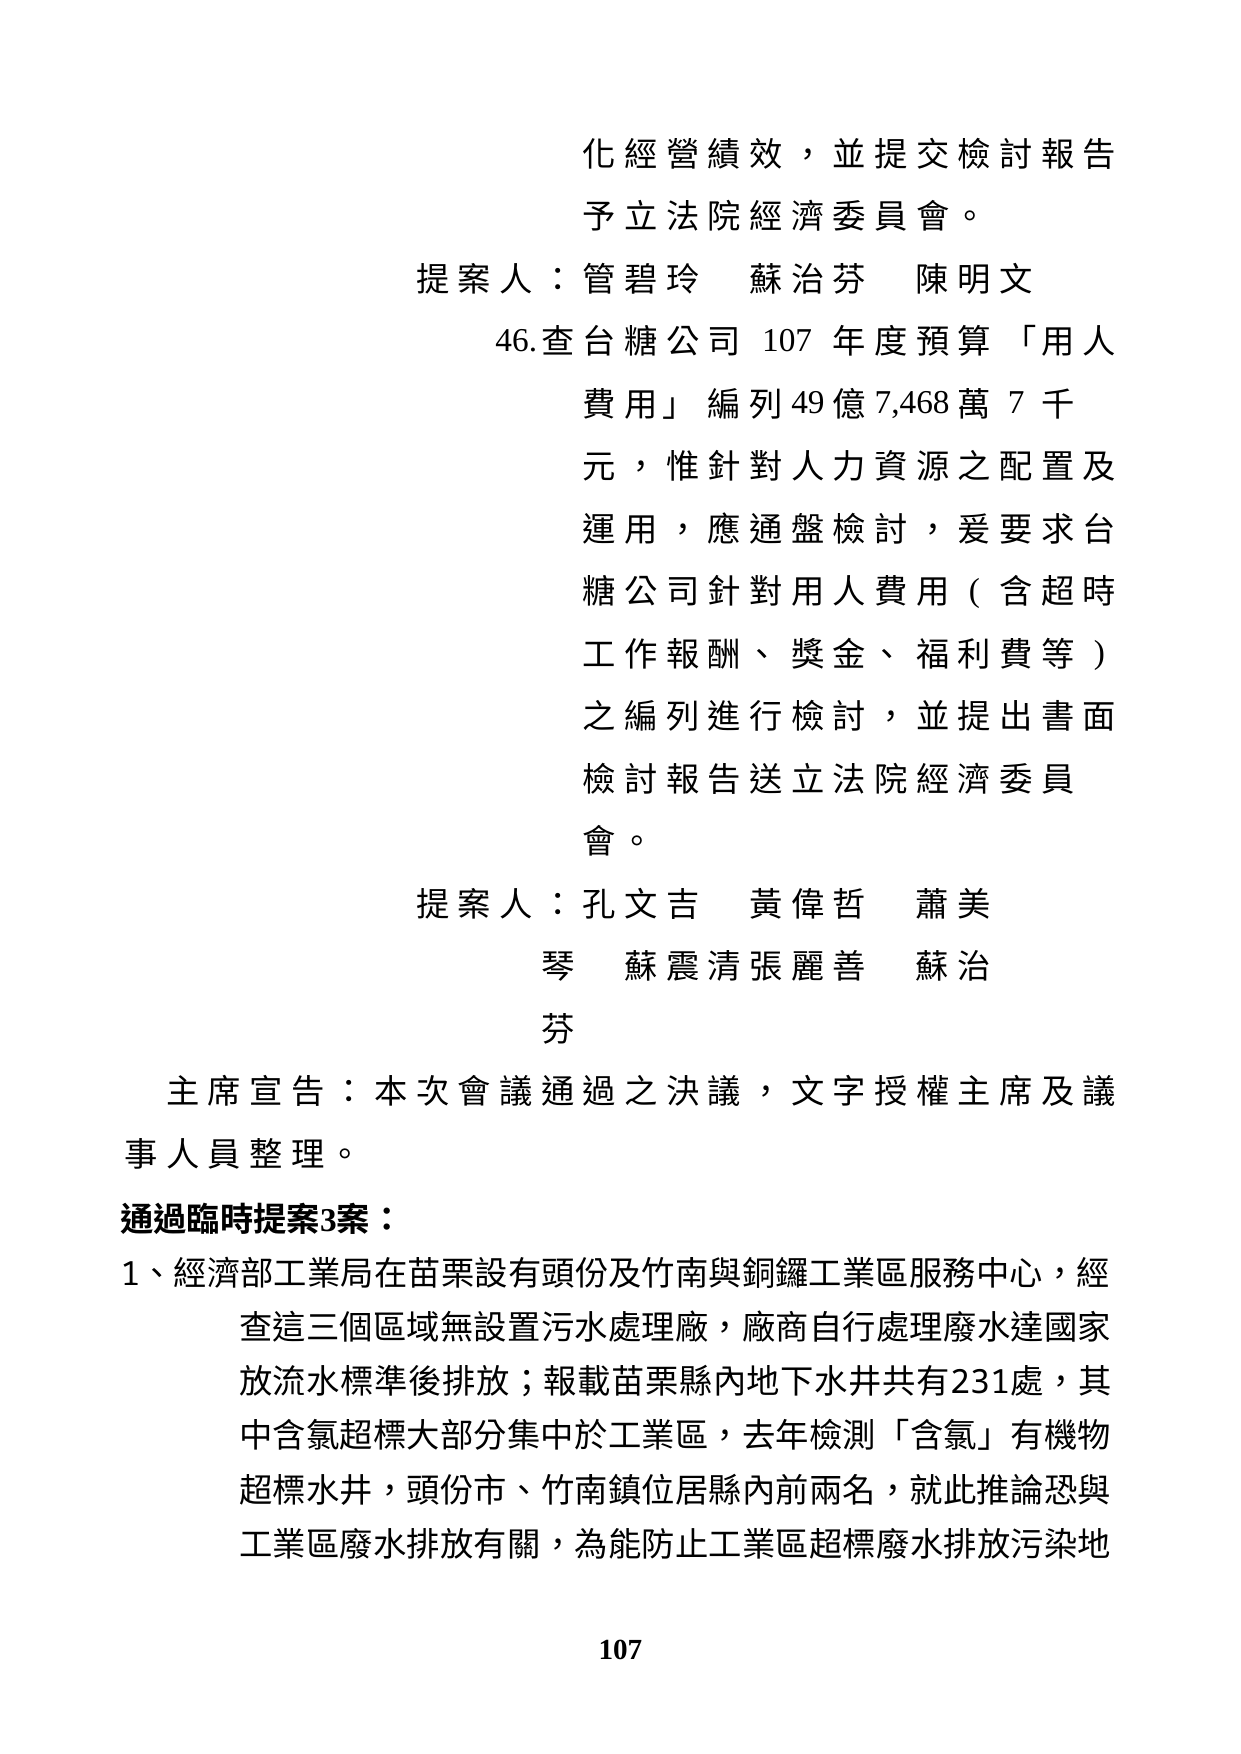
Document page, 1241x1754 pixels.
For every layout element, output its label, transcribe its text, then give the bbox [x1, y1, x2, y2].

text 提案人：孔文吉 黃偉哲 蕭美琴 蘇震清張麗善 蘇治芬 [397, 860, 1016, 1048]
text 提案人：管碧玲 蘇治芬 陳明文 [397, 235, 1120, 298]
text 通過臨時提案3案： [17, 1188, 1111, 1242]
list 經濟部工業局在苗栗設有頭份及竹南與銅鑼工業區服務中心，經查這三個區域無設置污水處理廠，廠商自行處理廢水達國家放流水標準後排放；報載苗栗縣內地下水井共有231處，其中含氯超標大部分集中於工業區，去年檢測「含氯」有機物超標水井，頭份市、竹南鎮位居縣內前兩名，就此推論恐與工業區廢水排放有關，為能防止工業區超標廢水排放污染地 [120, 1242, 1111, 1567]
text 主席宣告：本次會議通過之決議，文字授權主席及議事人員整理。 [120, 1048, 1120, 1173]
list 查台糖公司107年度預算「用人費用」編列49億7,468萬7千元，惟針對人力資源之配置及運用，應通盤檢討，爰要求台糖公司針對用人費用(含超時工作報酬、獎金、福利費等)之編列進行檢討，並提出書面檢討報告送立法院經濟委員會。 [474, 298, 1120, 860]
list 化經營績效，並提交檢討報告予立法院經濟委員會。 [474, 110, 1120, 235]
